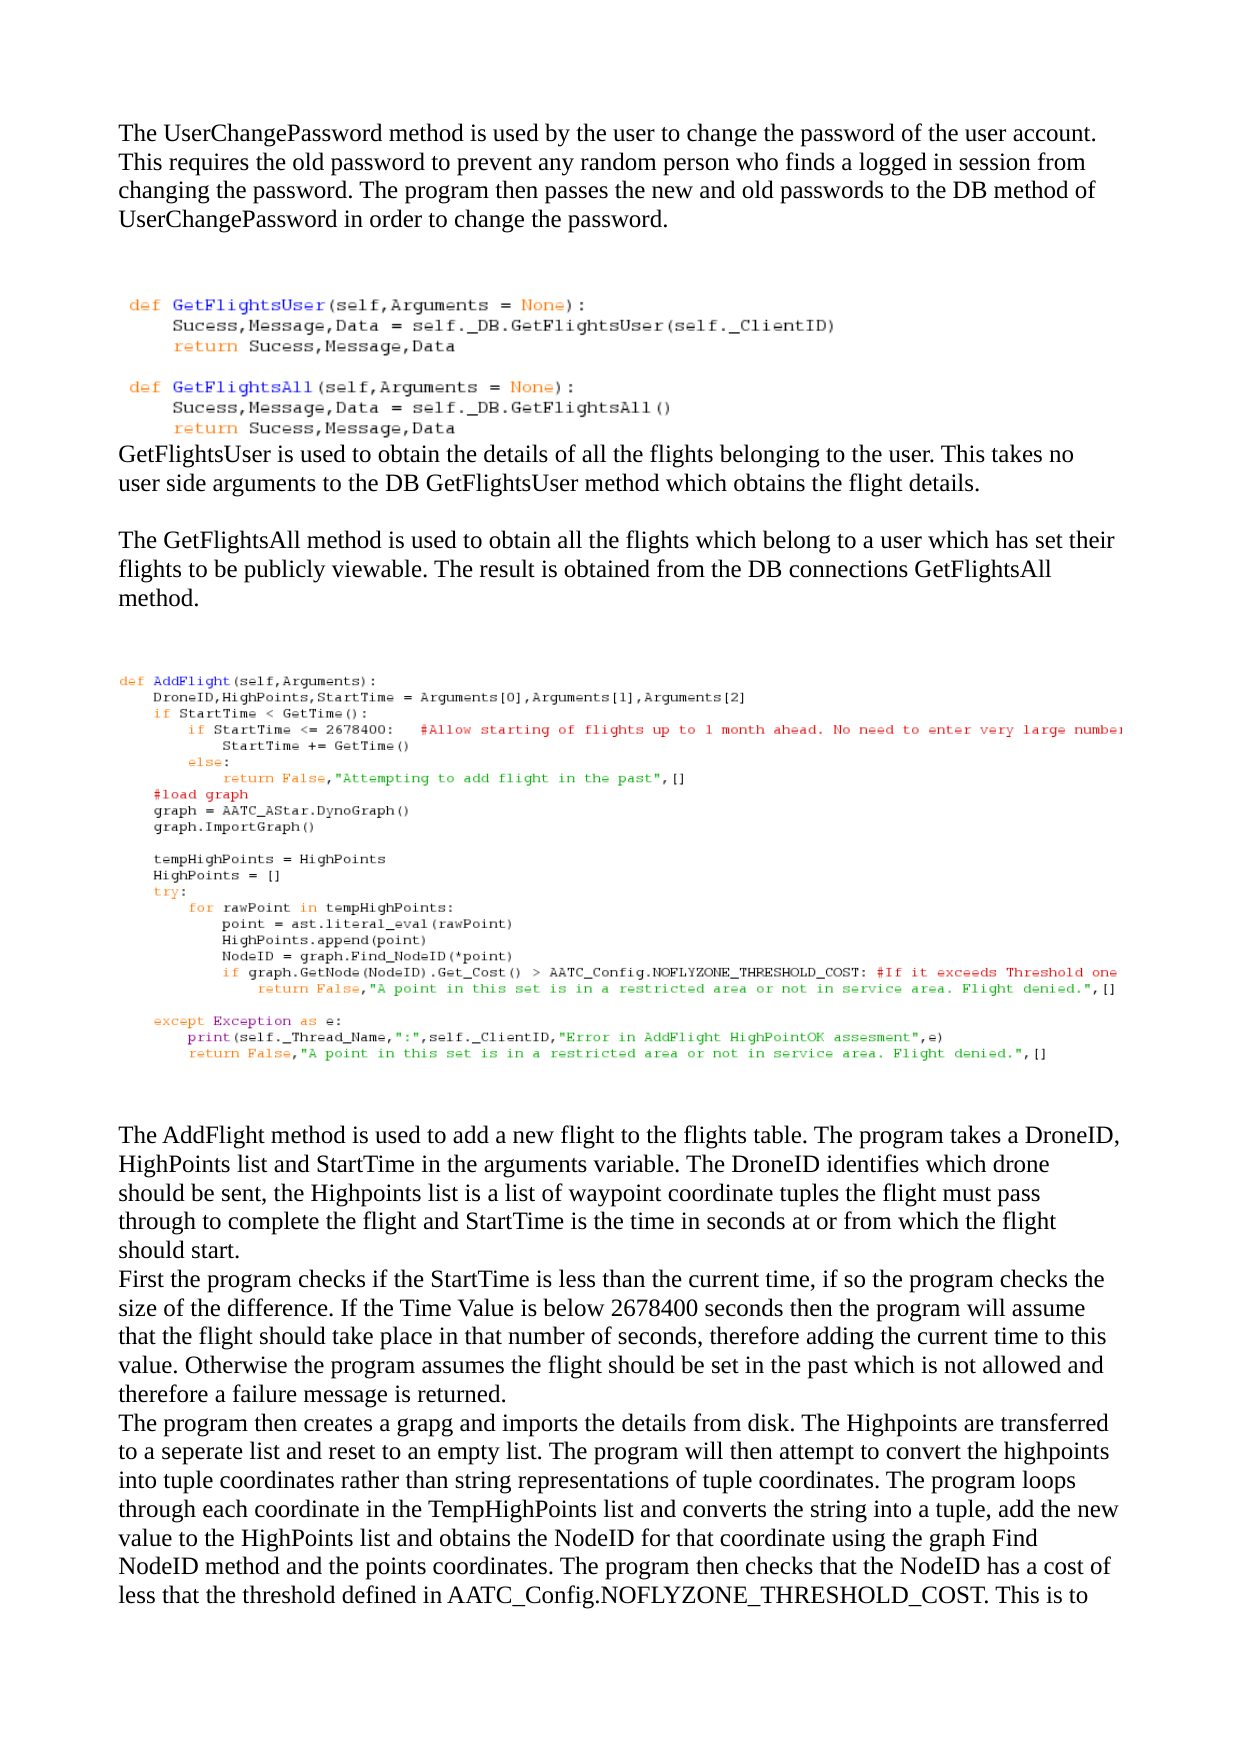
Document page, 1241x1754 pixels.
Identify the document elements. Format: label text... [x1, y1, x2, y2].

text First the program checks if the StartTime is less than the current time, if so the program checks the size of the difference. If the Time Value is below 2678400 seconds then the program will assume that the flight should take place in that number of seconds, therefore adding the current time to this value. Otherwise the program assumes the flight should be set in the past which is not allowed and therefore a failure message is returned. [118, 1264, 1122, 1408]
picture [118, 669, 1123, 1092]
text GetFlightsUser is used to obtain the details of all the flights belonging to the user. This takes no user side arguments to the DB GetFlightsUser method which obtains the flight details. [118, 291, 1122, 497]
text The program then creates a grapg and imports the details from disk. The Highpoints are transferred to a seperate list and reset to an empty list. The program will then attempt to convert the highpoints into tuple coordinates rather than string representations of tuple coordinates. The program loops through each coordinate in the TempHighPoints list and converts the string into a tuple, add the new value to the HighPoints list and obtains the NodeID for that coordinate using the graph Find NodeID method and the points coordinates. The program then checks that the NodeID has a cost of less that the threshold defined in AATC_Config.NOFLYZONE_THRESHOLD_COST. This is to [118, 1408, 1122, 1609]
text The AddFlight method is used to add a new flight to the flights table. The program takes a DroneID, HighPoints list and StartTime in the arguments variable. The DroneID identifies which drone should be sent, the Highpoints list is a list of waypoint coordinate tuples the flight must pass through to complete the flight and StartTime is the time in seconds at or from which the flight should start. [118, 1120, 1122, 1264]
text The GetFlightsAll method is used to obtain all the flights which belong to a user which has set their flights to be publicly viewable. The result is obtained from the DB connections GetFlightsAll method. [118, 525, 1122, 612]
text The UserChangePassword method is used by the user to change the password of the user account. This requires the old password to prevent any random person who finds a logged in session from changing the password. The program then passes the new and old passwords to the DB method of UserChangePassword in order to change the password. [118, 118, 1122, 233]
picture [118, 290, 845, 439]
